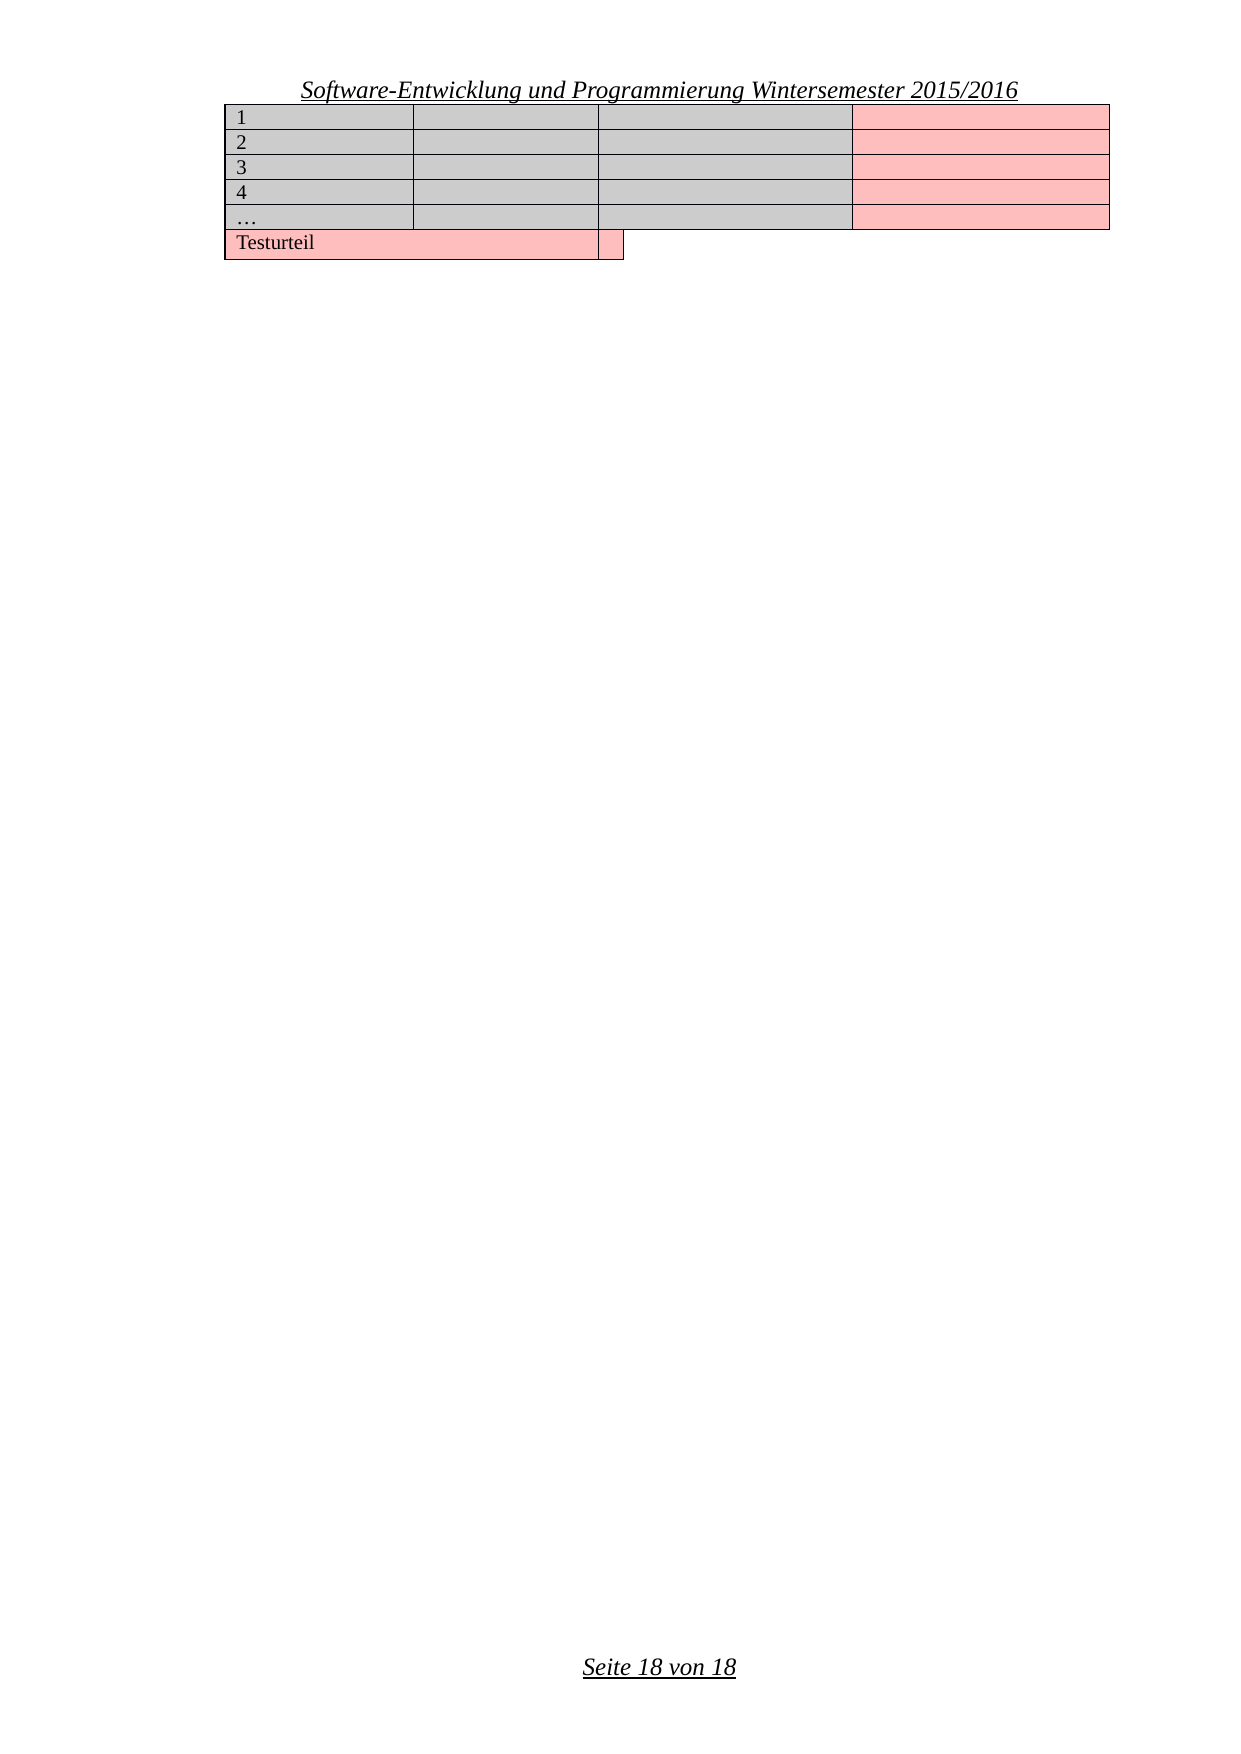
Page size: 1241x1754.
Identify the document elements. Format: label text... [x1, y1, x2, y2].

table_cell [853, 155, 1109, 179]
table_cell [853, 130, 1109, 154]
table_cell 1 [226, 105, 413, 129]
table_cell 4 [226, 180, 413, 204]
table_cell [414, 205, 598, 229]
table_cell [599, 230, 623, 259]
table_cell 3 [226, 155, 413, 179]
table_cell 2 [226, 130, 413, 154]
table_cell [414, 130, 598, 154]
table_cell [599, 130, 852, 154]
table_cell Testurteil [226, 230, 598, 259]
table_cell [853, 105, 1109, 129]
table_cell [624, 230, 1110, 259]
table_cell [599, 155, 852, 179]
table_cell [599, 205, 852, 229]
table_cell [414, 105, 598, 129]
table_cell [599, 180, 852, 204]
table_cell [414, 155, 598, 179]
table_cell [414, 180, 598, 204]
table_cell [599, 105, 852, 129]
table_cell [853, 205, 1109, 229]
table_cell [853, 180, 1109, 204]
table_cell … [226, 205, 413, 229]
